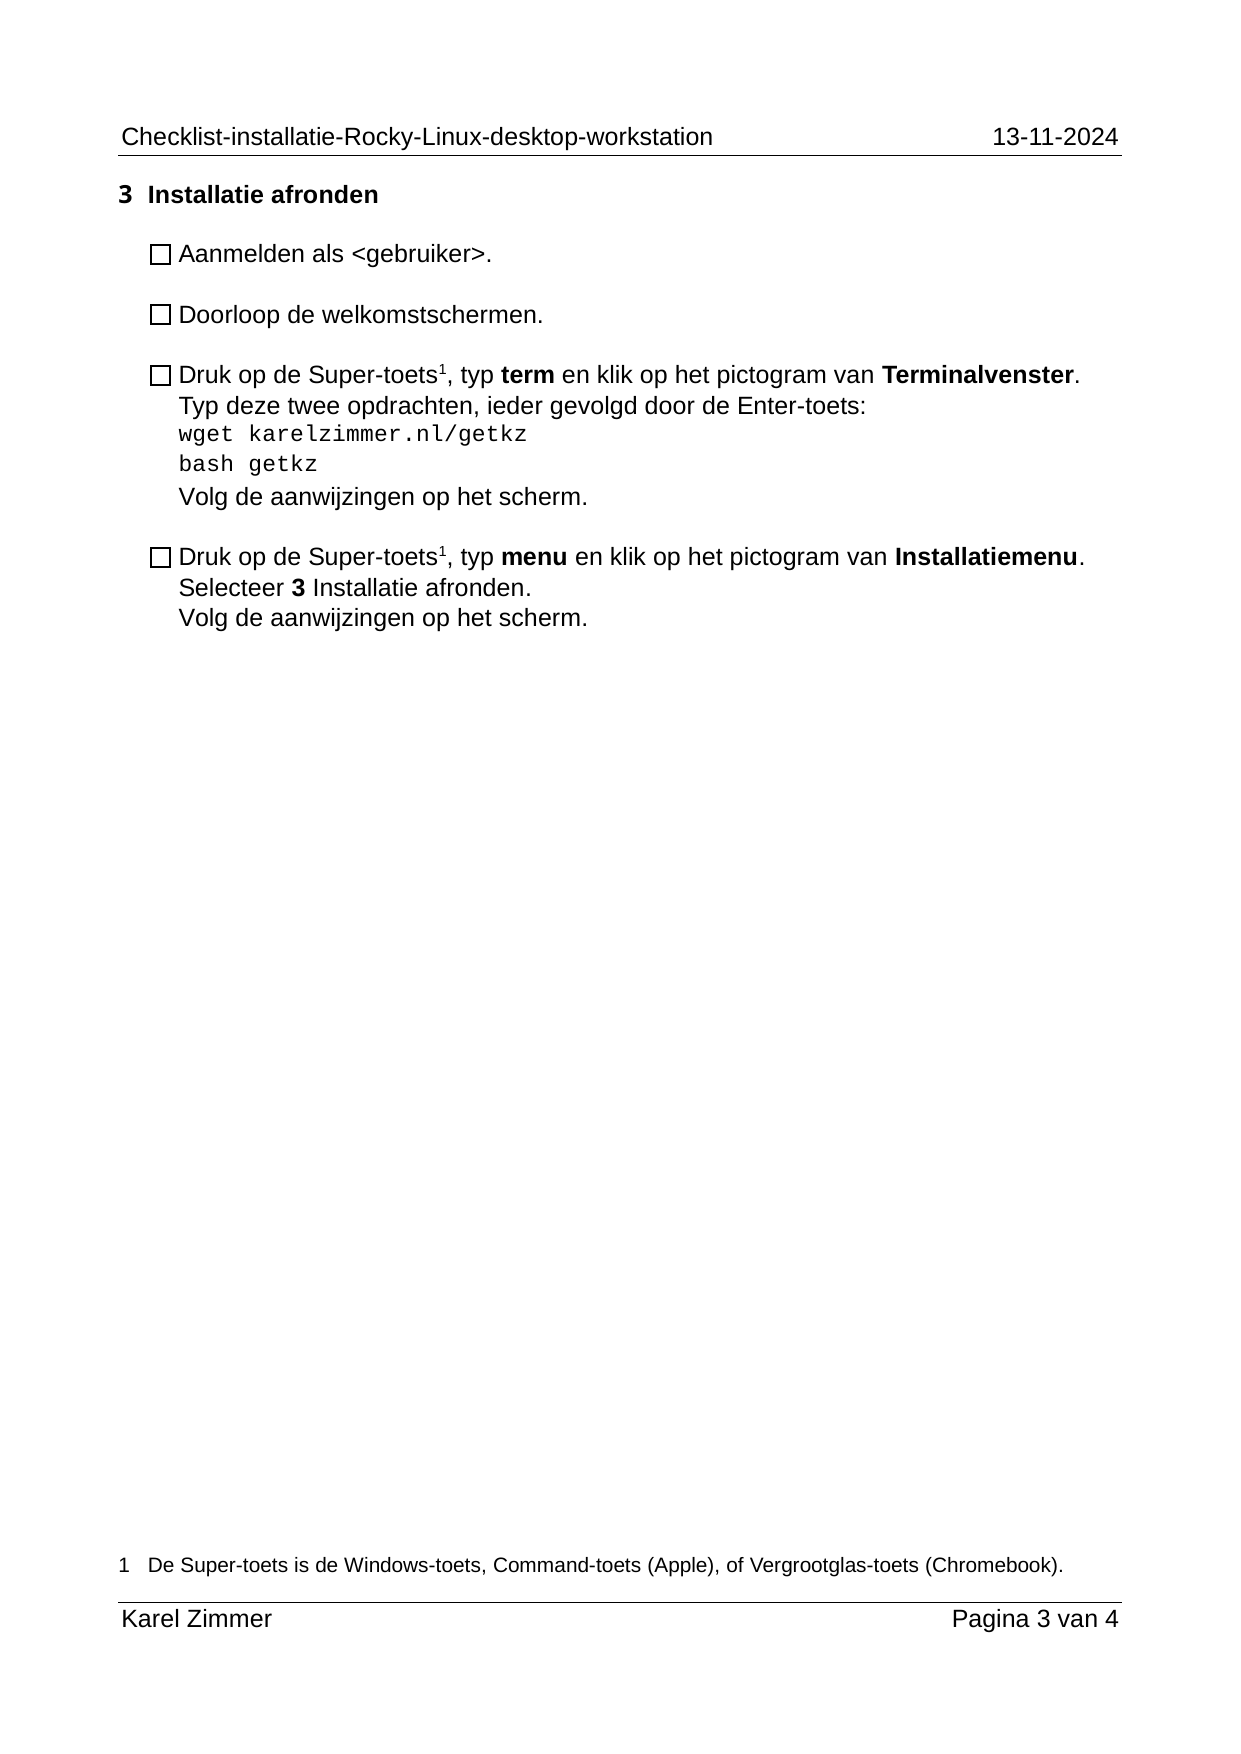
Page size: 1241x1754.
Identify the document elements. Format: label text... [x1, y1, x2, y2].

table_cell [118, 330, 142, 360]
list Installatie afronden [118, 177, 1122, 211]
table_cell [142, 573, 177, 603]
table_cell [177, 330, 1122, 360]
table_cell [142, 421, 177, 451]
table_cell [142, 603, 177, 633]
table_cell [118, 482, 142, 512]
table_cell Volg de aanwijzingen op het scherm. [177, 603, 1122, 633]
table_cell [118, 451, 142, 482]
table_cell [177, 269, 1122, 300]
table_header Aanmelden als <GEBRUIKER>. [177, 239, 1122, 269]
table_cell Typ deze twee opdrachten, ieder gevolgd door de Enter-toets: [177, 391, 1122, 421]
table_cell [142, 391, 177, 421]
table_cell [118, 512, 142, 542]
table_cell [142, 360, 177, 391]
table_header [118, 239, 142, 269]
table_cell [118, 603, 142, 633]
table_cell [118, 269, 142, 300]
table_cell [118, 391, 142, 421]
table_cell wget karelzimmer.nl/getkz [177, 421, 1122, 451]
table_cell [142, 330, 177, 360]
table_cell [177, 512, 1122, 542]
table_cell Doorloop de welkomstschermen. [177, 300, 1122, 330]
table_cell Druk op de Super-toets, typ term en klik op het pictogram van Terminalvenster. [177, 360, 1122, 391]
table_cell [142, 482, 177, 512]
table_cell [118, 542, 142, 572]
table_cell [142, 300, 177, 330]
table_cell [142, 451, 177, 482]
table_header [142, 239, 177, 269]
table_cell bash getkz [177, 451, 1122, 482]
table_cell [142, 542, 177, 572]
table_cell [118, 300, 142, 330]
table_cell [142, 512, 177, 542]
table_cell [118, 360, 142, 391]
table_cell Selecteer 3 Installatie afronden. [177, 573, 1122, 603]
table_cell [118, 573, 142, 603]
table_cell Druk op de Super-toets1, typ menu en klik op het pictogram van Installatiemenu. [177, 542, 1122, 572]
table_cell [118, 421, 142, 451]
table_cell [142, 269, 177, 300]
table_cell Volg de aanwijzingen op het scherm. [177, 482, 1122, 512]
